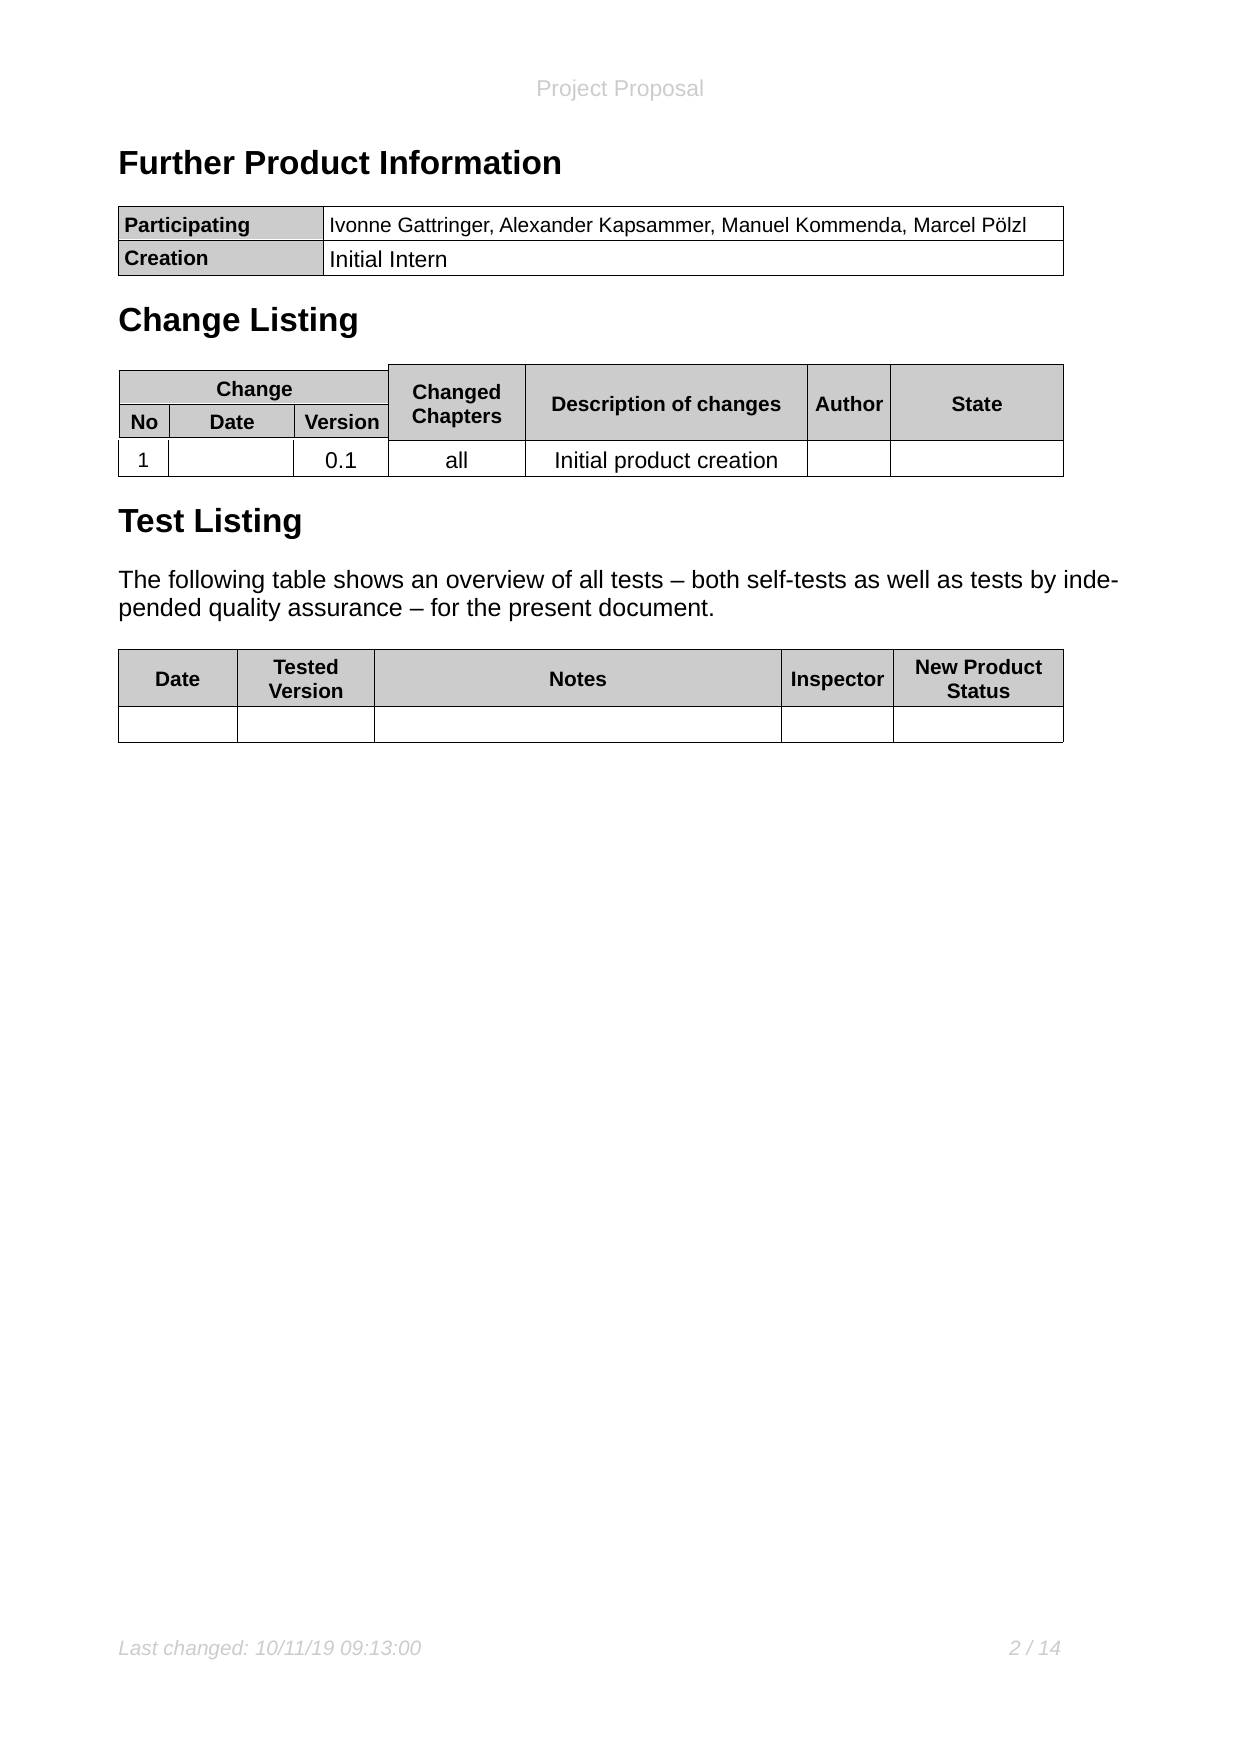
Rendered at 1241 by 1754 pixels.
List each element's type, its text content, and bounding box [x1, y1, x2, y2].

table_header Participating [119, 207, 323, 239]
table_cell Version [295, 405, 388, 437]
table_header Ivonne Gattringer, Alexander Kapsammer, Manuel Kommenda, Marcel Pölzl [324, 207, 1063, 239]
text Test Listing [118, 501, 1122, 540]
table_header Description of changes [526, 365, 807, 440]
table_cell Initial Intern [324, 241, 1063, 275]
table_cell No [120, 405, 169, 437]
text Change Listing [118, 301, 1122, 339]
table_header Inspector [782, 650, 893, 706]
table_header [118, 364, 388, 370]
table_cell [894, 707, 1063, 742]
table_cell Initial product creation [526, 441, 807, 476]
table_header Change [120, 371, 388, 403]
table_cell Date [170, 405, 294, 437]
table_header Date [119, 650, 237, 706]
table_header New Product Status [894, 650, 1063, 706]
table_cell [169, 440, 293, 476]
table_cell 0.1 [294, 440, 388, 476]
table_cell [782, 707, 893, 742]
table_header Author [808, 365, 890, 440]
table_header Changed Chapters [389, 365, 525, 440]
table_cell [238, 707, 374, 742]
table_cell all [389, 441, 525, 476]
table_cell [891, 441, 1063, 476]
table_cell [808, 441, 890, 476]
table_cell 1 [119, 440, 168, 476]
table_cell [119, 707, 237, 742]
text Further Product Information [118, 143, 1122, 181]
table_cell Creation [119, 241, 323, 275]
table_cell [375, 707, 781, 742]
table_header State [891, 365, 1063, 440]
table_header Tested Version [238, 650, 374, 706]
text The following table shows an overview of all tests – both self-tests as well as tests by inde-pended quality assurance – for the present document. [118, 565, 1122, 622]
table_header Notes [375, 650, 781, 706]
